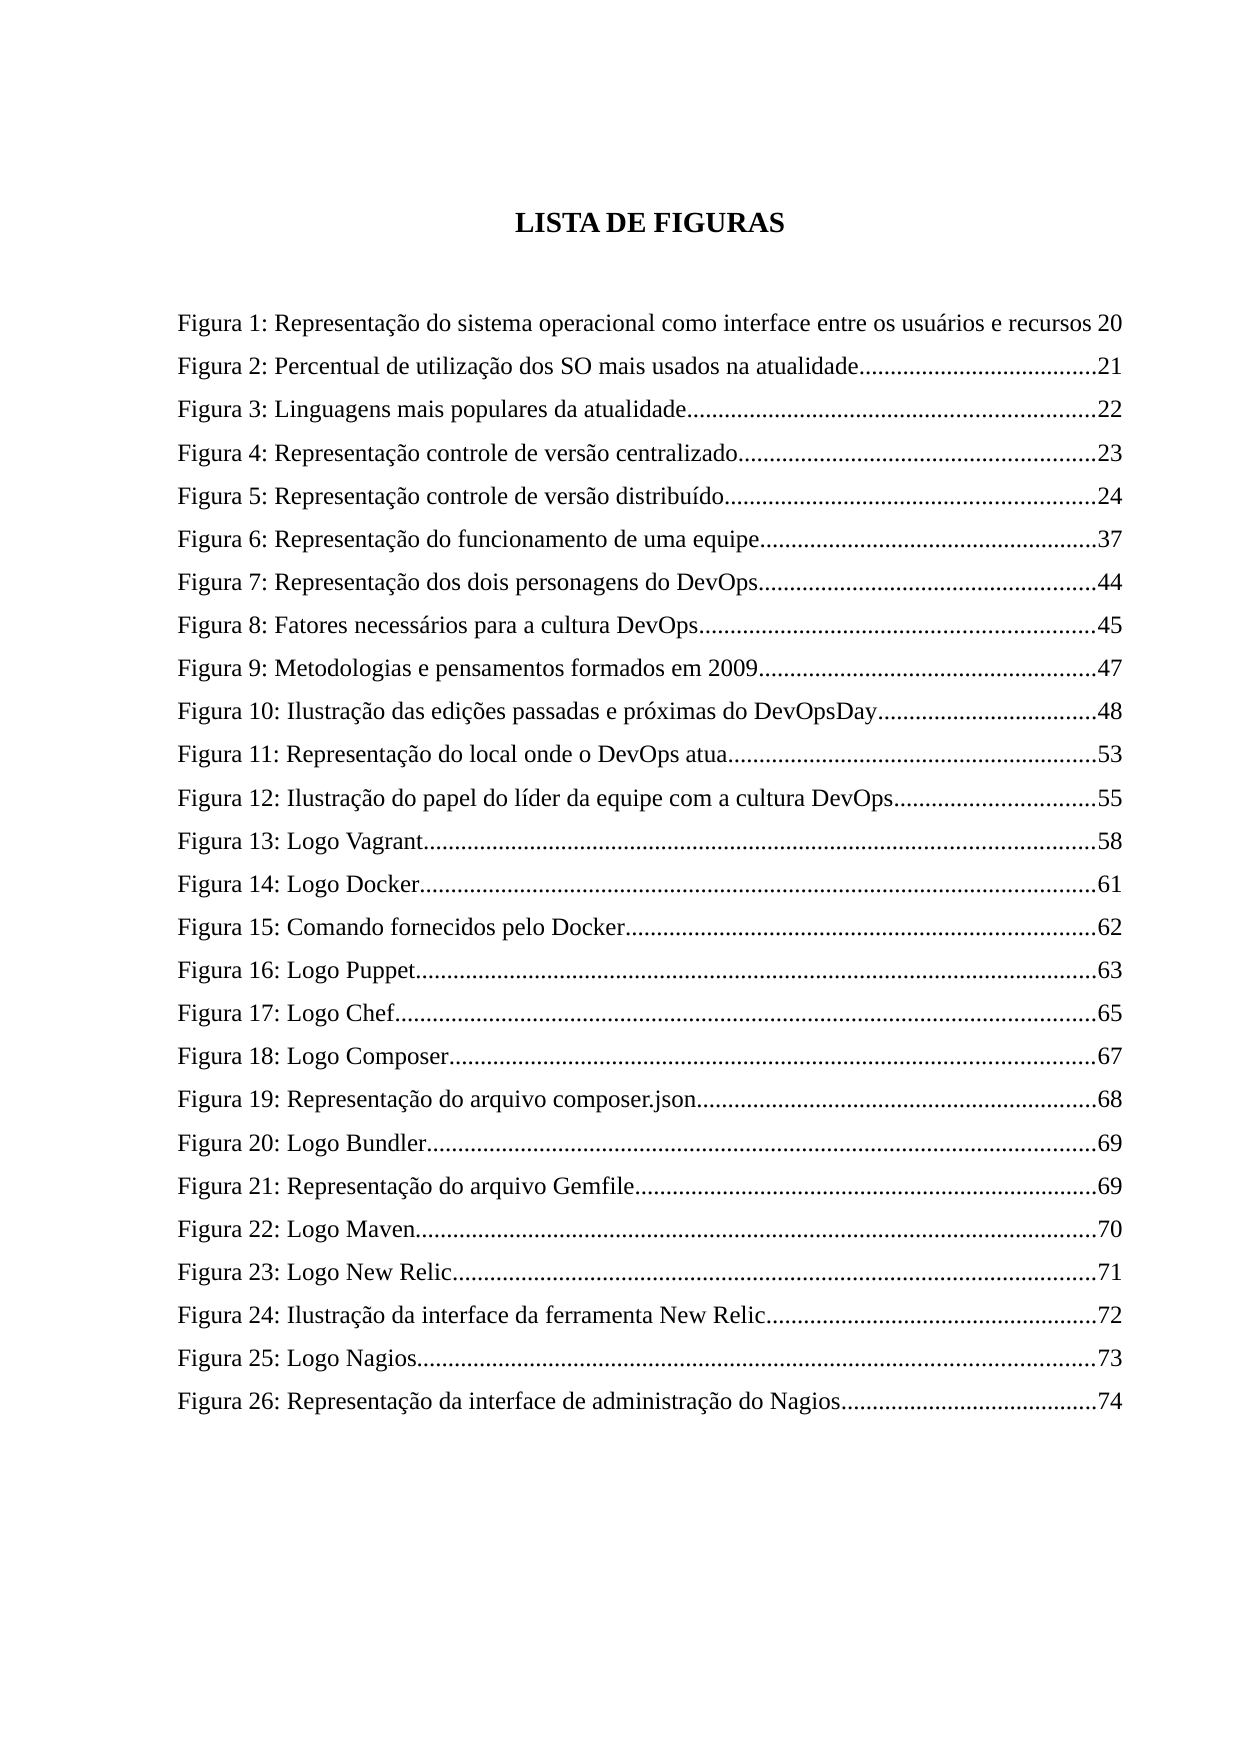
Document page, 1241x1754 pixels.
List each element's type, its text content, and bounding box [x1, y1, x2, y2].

subtitle LISTA DE FIGURAS [177, 205, 1122, 238]
text Figura 25: Logo Nagios 73 [177, 1343, 1122, 1372]
text Figura 23: Logo New Relic 71 [177, 1257, 1122, 1286]
text Figura 1: Representação do sistema operacional como interface entre os usuários e recursos 20 [177, 308, 1122, 337]
text Figura 9: Metodologias e pensamentos formados em 2009 47 [177, 653, 1122, 682]
text Figura 13: Logo Vagrant 58 [177, 826, 1122, 854]
text Figura 12: Ilustração do papel do líder da equipe com a cultura DevOps 55 [177, 783, 1122, 811]
text Figura 14: Logo Docker 61 [177, 869, 1122, 898]
text Figura 5: Representação controle de versão distribuído 24 [177, 481, 1122, 509]
text Figura 6: Representação do funcionamento de uma equipe 37 [177, 524, 1122, 553]
text Figura 22: Logo Maven 70 [177, 1214, 1122, 1243]
text Figura 17: Logo Chef 65 [177, 998, 1122, 1027]
text Figura 7: Representação dos dois personagens do DevOps 44 [177, 567, 1122, 596]
text Figura 3: Linguagens mais populares da atualidade 22 [177, 394, 1122, 423]
text Figura 26: Representação da interface de administração do Nagios 74 [177, 1386, 1122, 1415]
text Figura 24: Ilustração da interface da ferramenta New Relic 72 [177, 1300, 1122, 1329]
text Figura 18: Logo Composer 67 [177, 1041, 1122, 1070]
text Figura 19: Representação do arquivo composer.json 68 [177, 1084, 1122, 1113]
text Figura 4: Representação controle de versão centralizado 23 [177, 438, 1122, 466]
text Figura 20: Logo Bundler 69 [177, 1128, 1122, 1156]
text Figura 16: Logo Puppet 63 [177, 955, 1122, 984]
text Figura 21: Representação do arquivo Gemfile 69 [177, 1171, 1122, 1199]
text Figura 8: Fatores necessários para a cultura DevOps 45 [177, 610, 1122, 639]
text Figura 15: Comando fornecidos pelo Docker 62 [177, 912, 1122, 941]
text Figura 10: Ilustração das edições passadas e próximas do DevOpsDay 48 [177, 696, 1122, 725]
text Figura 11: Representação do local onde o DevOps atua 53 [177, 739, 1122, 768]
text Figura 2: Percentual de utilização dos SO mais usados na atualidade 21 [177, 351, 1122, 380]
